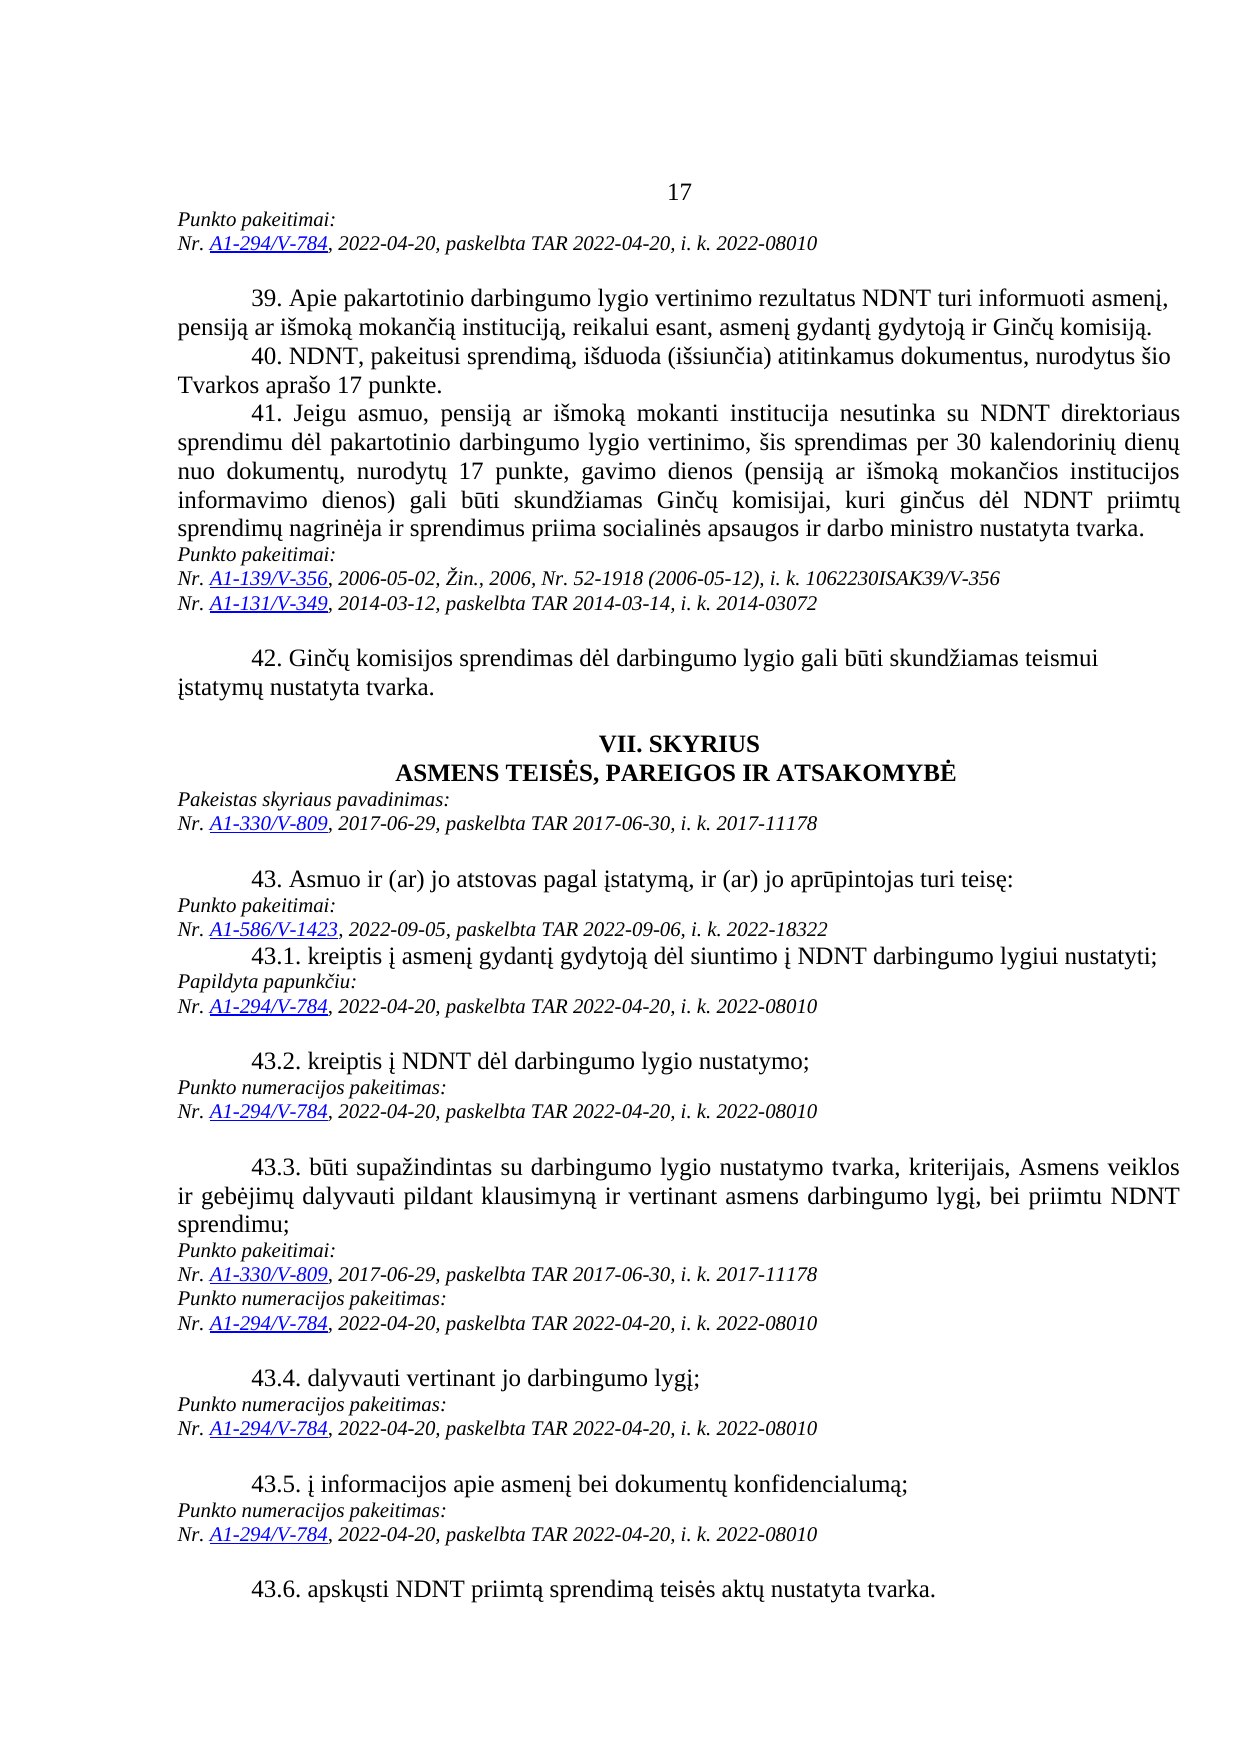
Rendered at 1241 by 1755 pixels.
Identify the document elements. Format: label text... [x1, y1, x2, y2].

text 43.1. kreiptis į asmenį gydantį gydytoją dėl siuntimo į NDNT darbingumo lygiui nustatyti; [177, 941, 1181, 969]
text Punkto numeracijos pakeitimas: [177, 1498, 1181, 1522]
text Nr. A1-294/V-784, 2022-04-20, paskelbta TAR 2022-04-20, i. k. 2022-08010 [177, 1416, 1181, 1440]
text Nr. A1-586/V-1423, 2022-09-05, paskelbta TAR 2022-09-06, i. k. 2022-18322 [177, 917, 1181, 941]
text 39. Apie pakartotinio darbingumo lygio vertinimo rezultatus NDNT turi informuoti asmenį, pensiją ar išmoką mokančią instituciją, reikalui esant, asmenį gydantį gydytoją ir Ginčų komisiją. [177, 283, 1181, 341]
text Papildyta papunkčiu: [177, 969, 1181, 993]
text 43.2. kreiptis į NDNT dėl darbingumo lygio nustatymo; [177, 1046, 1181, 1075]
text Nr. A1-294/V-784, 2022-04-20, paskelbta TAR 2022-04-20, i. k. 2022-08010 [177, 993, 1181, 1018]
text 42. Ginčų komisijos sprendimas dėl darbingumo lygio gali būti skundžiamas teismui įstatymų nustatyta tvarka. [177, 643, 1181, 701]
text Punkto pakeitimai: [177, 542, 1181, 566]
text Nr. A1-294/V-784, 2022-04-20, paskelbta TAR 2022-04-20, i. k. 2022-08010 [177, 1310, 1181, 1334]
text Nr. A1-139/V-356, 2006-05-02, Žin., 2006, Nr. 52-1918 (2006-05-12), i. k. 1062230ISAK39/V-356 [177, 566, 1181, 590]
text Nr. A1-294/V-784, 2022-04-20, paskelbta TAR 2022-04-20, i. k. 2022-08010 [177, 231, 1181, 255]
text Punkto numeracijos pakeitimas: [177, 1075, 1181, 1099]
text 41. Jeigu asmuo, pensiją ar išmoką mokanti institucija nesutinka su NDNT direktoriaus sprendimu dėl pakartotinio darbingumo lygio vertinimo, šis sprendimas per 30 kalendorinių dienų nuo dokumentų, nurodytų 17 punkte, gavimo dienos (pensiją ar išmoką mokančios institucijos informavimo dienos) gali būti skundžiamas Ginčų komisijai, kuri ginčus dėl NDNT priimtų sprendimų nagrinėja ir sprendimus priima socialinės apsaugos ir darbo ministro nustatyta tvarka. [177, 398, 1181, 542]
text VII. SKYRIUS [177, 729, 1181, 758]
text 43.6. apskųsti NDNT priimtą sprendimą teisės aktų nustatyta tvarka. [177, 1574, 1181, 1603]
text 43.3. būti supažindintas su darbingumo lygio nustatymo tvarka, kriterijais, Asmens veiklos ir gebėjimų dalyvauti pildant klausimyną ir vertinant asmens darbingumo lygį, bei priimtu NDNT sprendimu; [177, 1152, 1181, 1238]
text Nr. A1-330/V-809, 2017-06-29, paskelbta TAR 2017-06-30, i. k. 2017-11178 [177, 811, 1181, 835]
text ASMENS TEISĖS, PAREIGOS IR ATSAKOMYBĖ [177, 758, 1181, 787]
text Pakeistas skyriaus pavadinimas: [177, 787, 1181, 811]
text Punkto pakeitimai: [177, 1238, 1181, 1262]
text Punkto numeracijos pakeitimas: [177, 1286, 1181, 1310]
text Punkto pakeitimai: [177, 207, 1181, 231]
text Punkto pakeitimai: [177, 893, 1181, 917]
text 43.5. į informacijos apie asmenį bei dokumentų konfidencialumą; [177, 1469, 1181, 1498]
text Nr. A1-131/V-349, 2014-03-12, paskelbta TAR 2014-03-14, i. k. 2014-03072 [177, 590, 1181, 614]
text 43.4. dalyvauti vertinant jo darbingumo lygį; [177, 1363, 1181, 1392]
text Nr. A1-330/V-809, 2017-06-29, paskelbta TAR 2017-06-30, i. k. 2017-11178 [177, 1262, 1181, 1286]
text 40. NDNT, pakeitusi sprendimą, išduoda (išsiunčia) atitinkamus dokumentus, nurodytus šio Tvarkos aprašo 17 punkte. [177, 341, 1181, 398]
text Nr. A1-294/V-784, 2022-04-20, paskelbta TAR 2022-04-20, i. k. 2022-08010 [177, 1522, 1181, 1546]
text Punkto numeracijos pakeitimas: [177, 1392, 1181, 1416]
text 43. Asmuo ir (ar) jo atstovas pagal įstatymą, ir (ar) jo aprūpintojas turi teisę: [177, 864, 1181, 893]
text Nr. A1-294/V-784, 2022-04-20, paskelbta TAR 2022-04-20, i. k. 2022-08010 [177, 1099, 1181, 1123]
